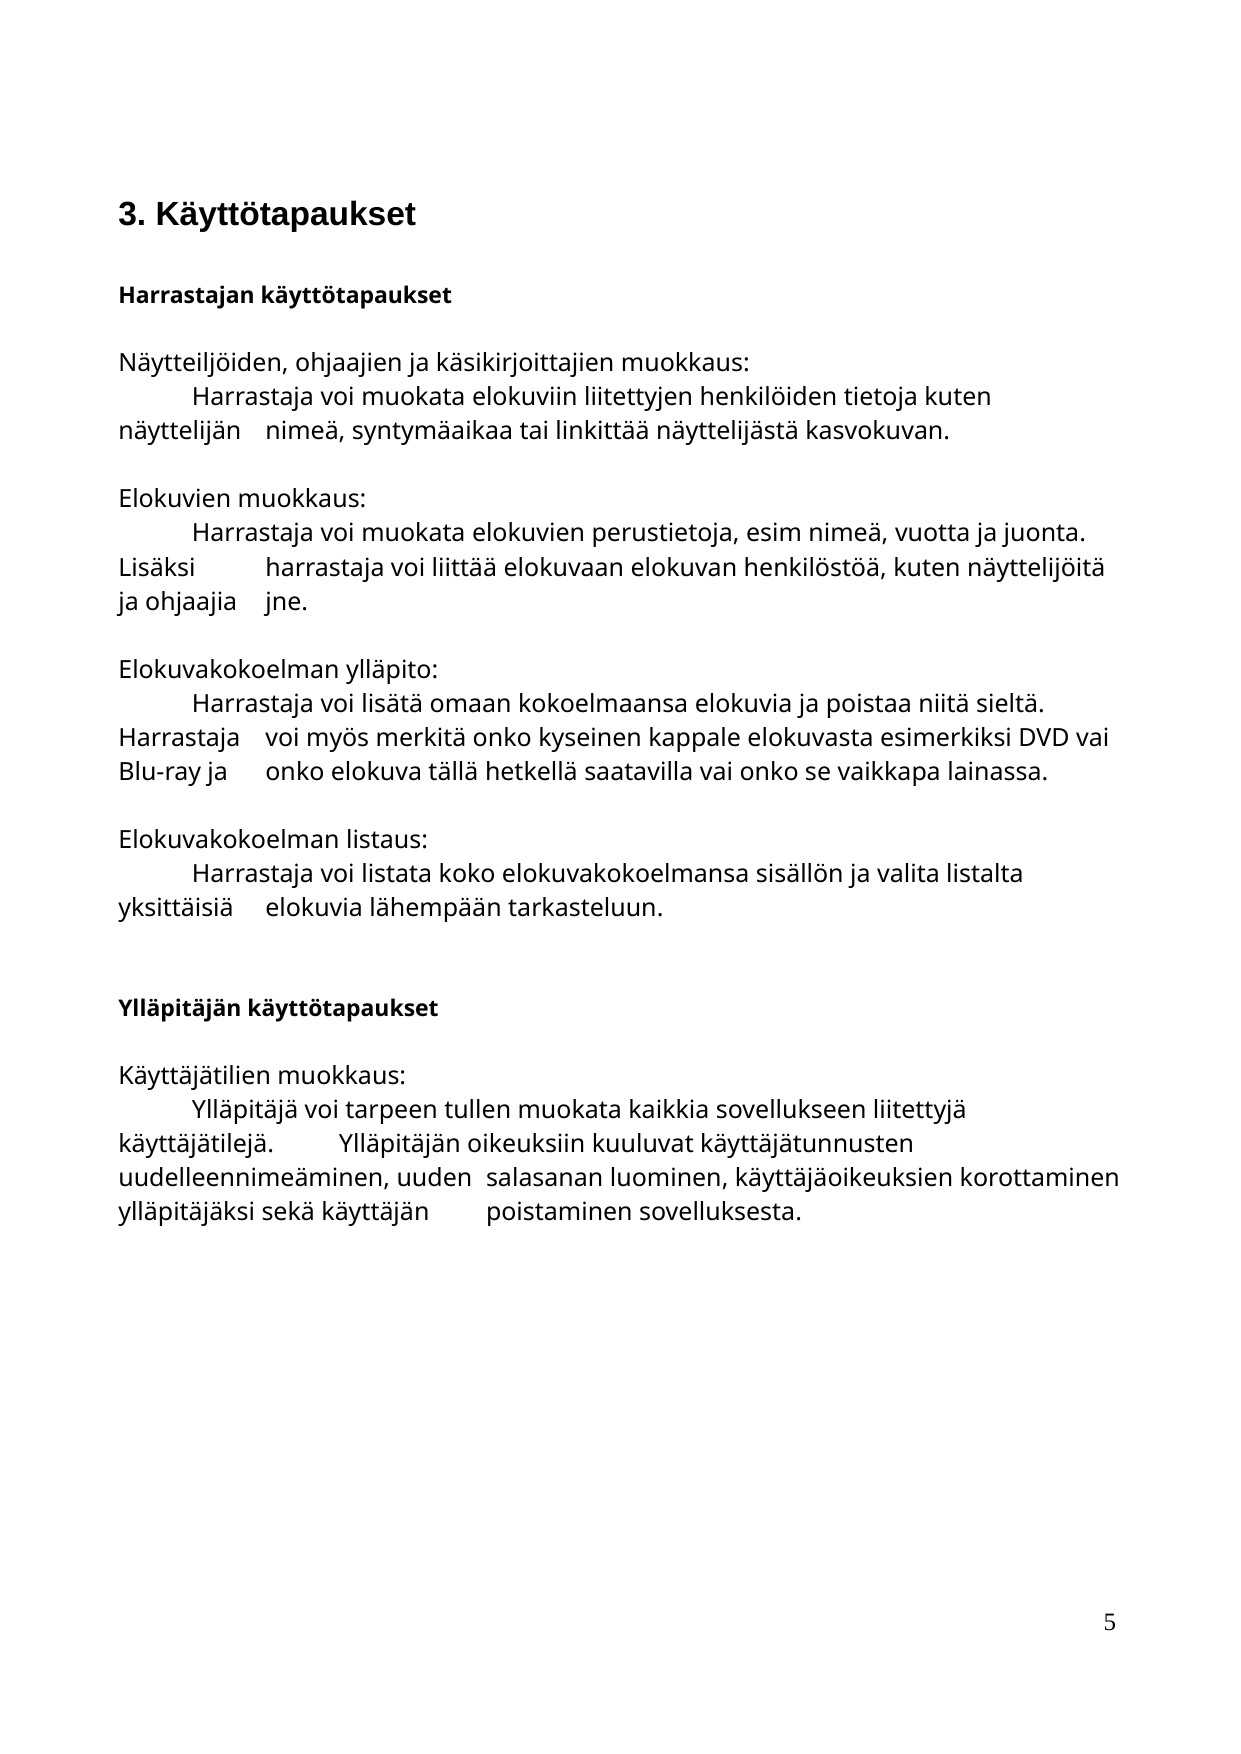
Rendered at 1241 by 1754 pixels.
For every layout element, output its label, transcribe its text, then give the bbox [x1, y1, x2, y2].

subtitle 3. Käyttötapaukset [118, 194, 1122, 233]
text Harrastaja voi muokata elokuviin liitettyjen henkilöiden tietoja kuten näyttelijän nimeä, syntymäaikaa tai linkittää näyttelijästä kasvokuvan. [118, 379, 1122, 447]
text Elokuvien muokkaus: [118, 481, 1122, 515]
text Harrastaja voi muokata elokuvien perustietoja, esim nimeä, vuotta ja juonta. Lisäksi harrastaja voi liittää elokuvaan elokuvan henkilöstöä, kuten näyttelijöitä ja ohjaajia jne. [118, 515, 1122, 617]
text Elokuvakokoelman listaus: [118, 822, 1122, 856]
text Elokuvakokoelman ylläpito: [118, 651, 1122, 685]
text Harrastajan käyttötapaukset [118, 279, 1122, 311]
text Käyttäjätilien muokkaus: [118, 1057, 1122, 1091]
text Harrastaja voi listata koko elokuvakokoelmansa sisällön ja valita listalta yksittäisiä elokuvia lähempään tarkasteluun. [118, 856, 1122, 924]
text Harrastaja voi lisätä omaan kokoelmaansa elokuvia ja poistaa niitä sieltä. Harrastaja voi myös merkitä onko kyseinen kappale elokuvasta esimerkiksi DVD vai Blu-ray ja onko elokuva tällä hetkellä saatavilla vai onko se vaikkapa lainassa. [118, 685, 1122, 788]
text Ylläpitäjä voi tarpeen tullen muokata kaikkia sovellukseen liitettyjä käyttäjätilejä. Ylläpitäjän oikeuksiin kuuluvat käyttäjätunnusten uudelleennimeäminen, uuden salasanan luominen, käyttäjäoikeuksien korottaminen ylläpitäjäksi sekä käyttäjän poistaminen sovelluksesta. [118, 1091, 1122, 1228]
text Ylläpitäjän käyttötapaukset [118, 992, 1122, 1023]
text Näytteiljöiden, ohjaajien ja käsikirjoittajien muokkaus: [118, 345, 1122, 379]
